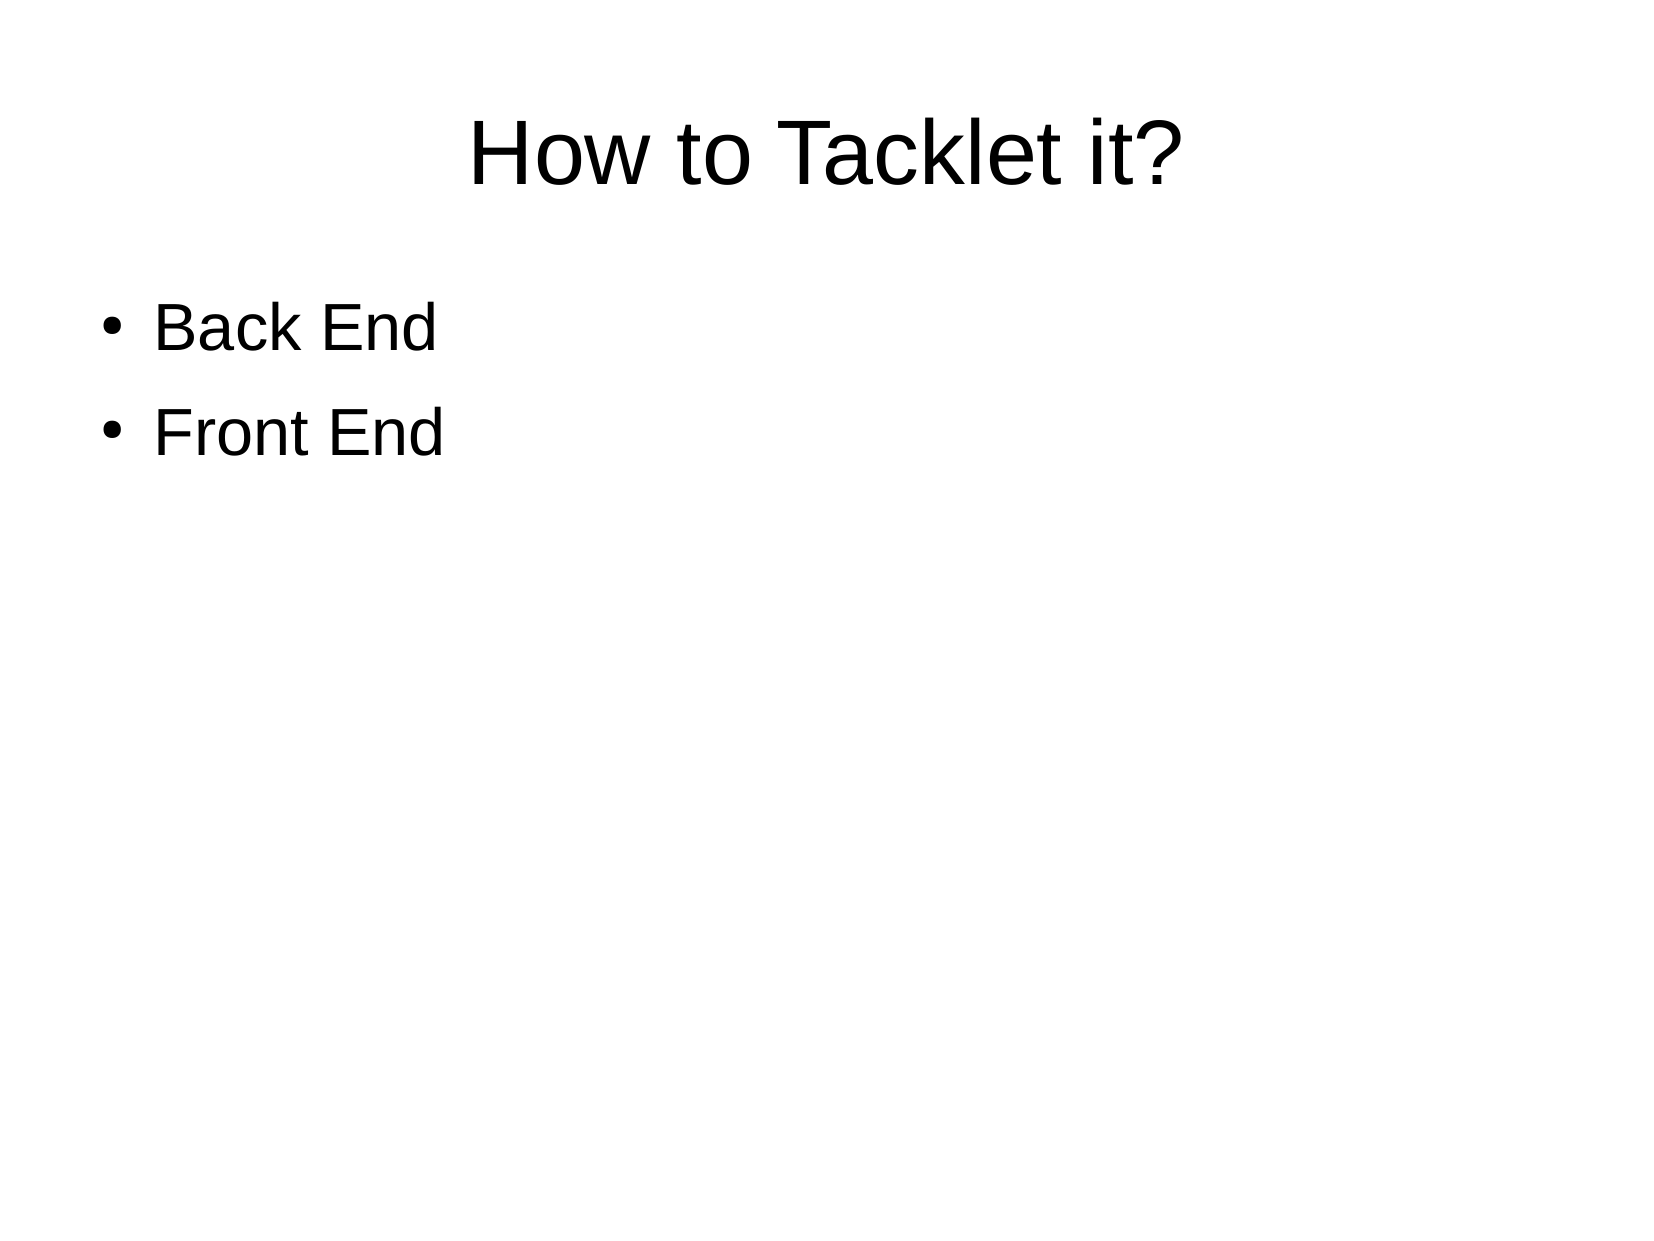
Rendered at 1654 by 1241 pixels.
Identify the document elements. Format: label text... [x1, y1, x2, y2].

title How to Tacklet it? [82, 49, 1571, 257]
list Back End Front End [82, 290, 1571, 1010]
